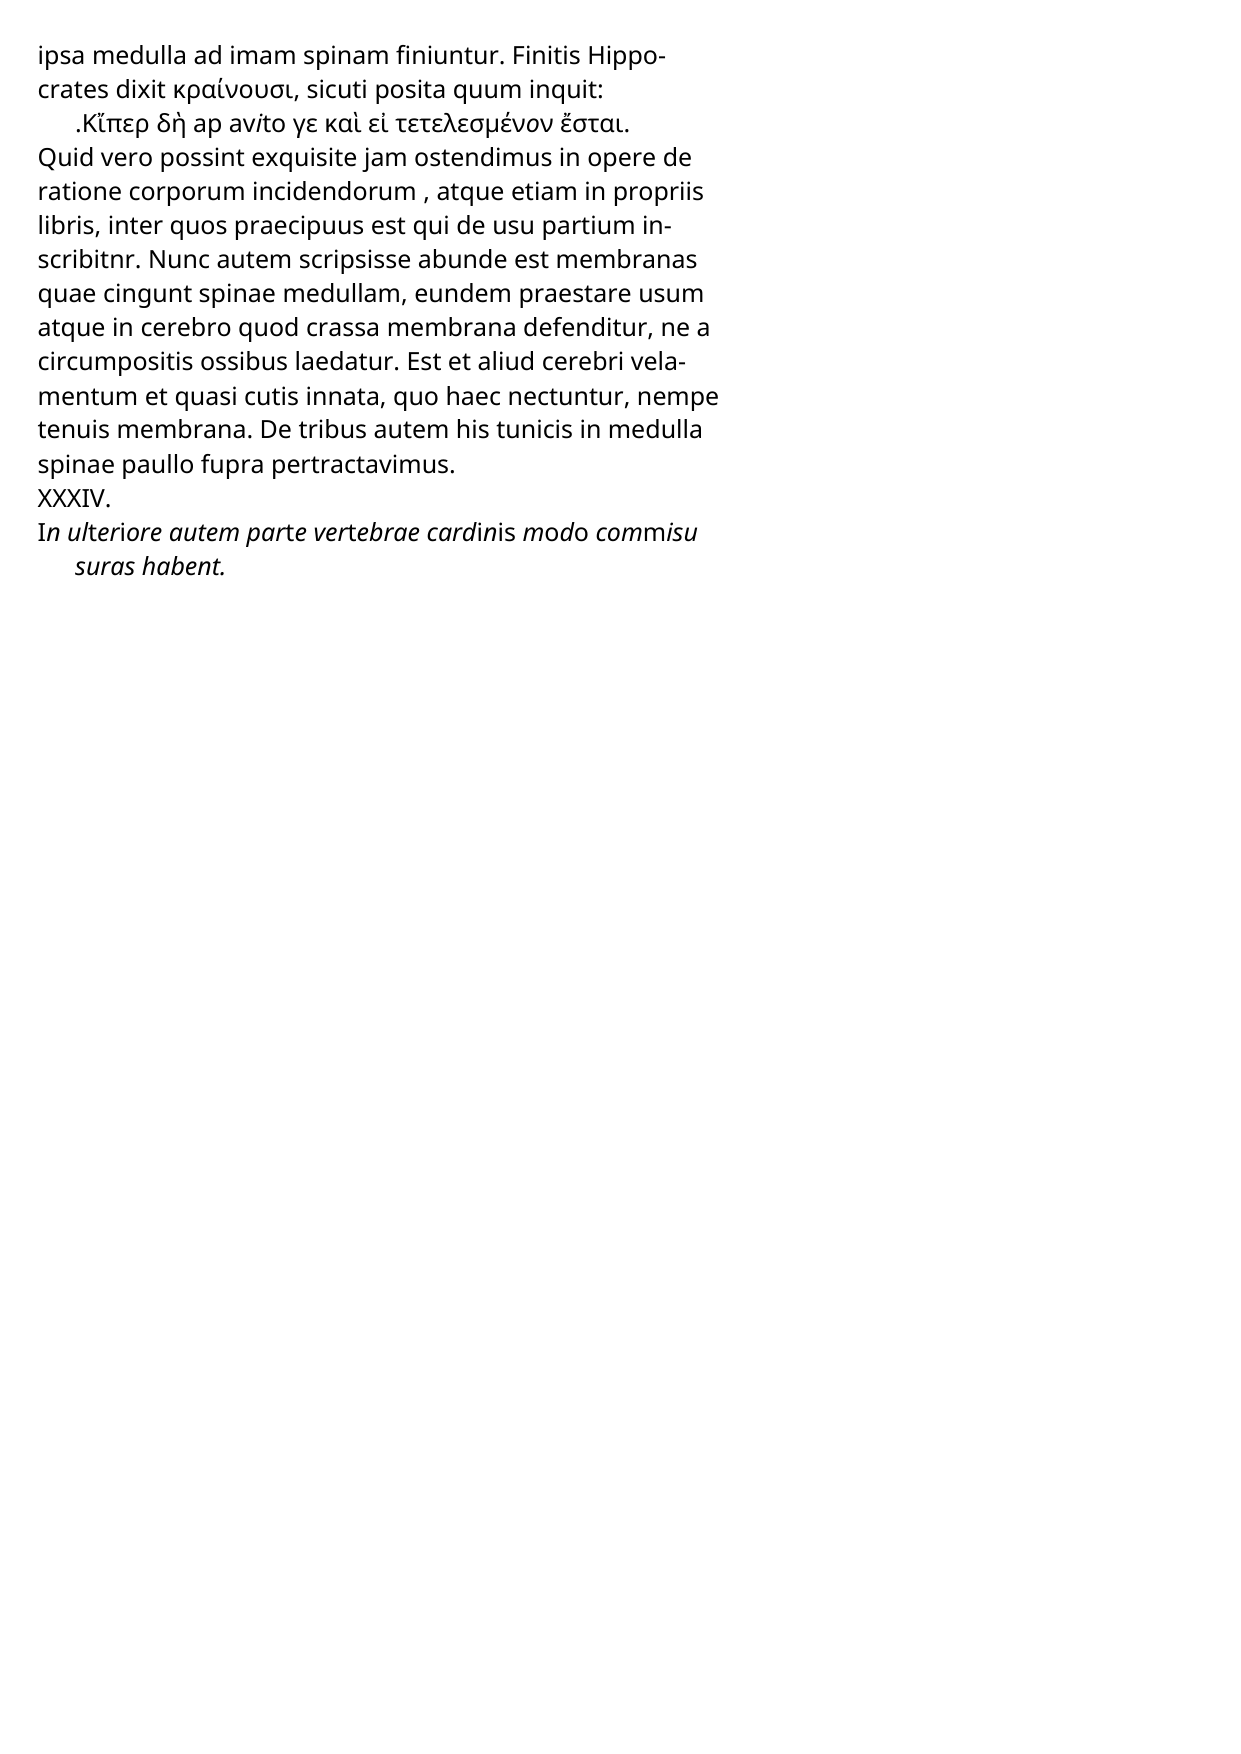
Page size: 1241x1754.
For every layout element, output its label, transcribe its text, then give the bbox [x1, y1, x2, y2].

text In ulteriore autem parte vertebrae cardinis modo commisu suras habent. [37, 514, 1203, 582]
text ipsa medulla ad imam spinam finiuntur. Finitis Hippo- crates dixit κραίνουσι, sicuti posita quum inquit: [37, 37, 1203, 106]
text XXXIV. [37, 480, 1203, 514]
text .Κἴπερ δὴ ap avito γε καὶ εἰ τετελεσμένον ἔσται. [37, 106, 1203, 140]
text Quid vero possint exquisite jam ostendimus in opere de ratione corporum incidendorum , atque etiam in propriis libris, inter quos praecipuus est qui de usu partium in- scribitnr. Nunc autem scripsisse abunde est membranas quae cingunt spinae medullam, eundem praestare usum atque in cerebro quod crassa membrana defenditur, ne a circumpositis ossibus laedatur. Est et aliud cerebri vela- mentum et quasi cutis innata, quo haec nectuntur, nempe tenuis membrana. De tribus autem his tunicis in medulla spinae paullo fupra pertractavimus. [37, 140, 1203, 480]
